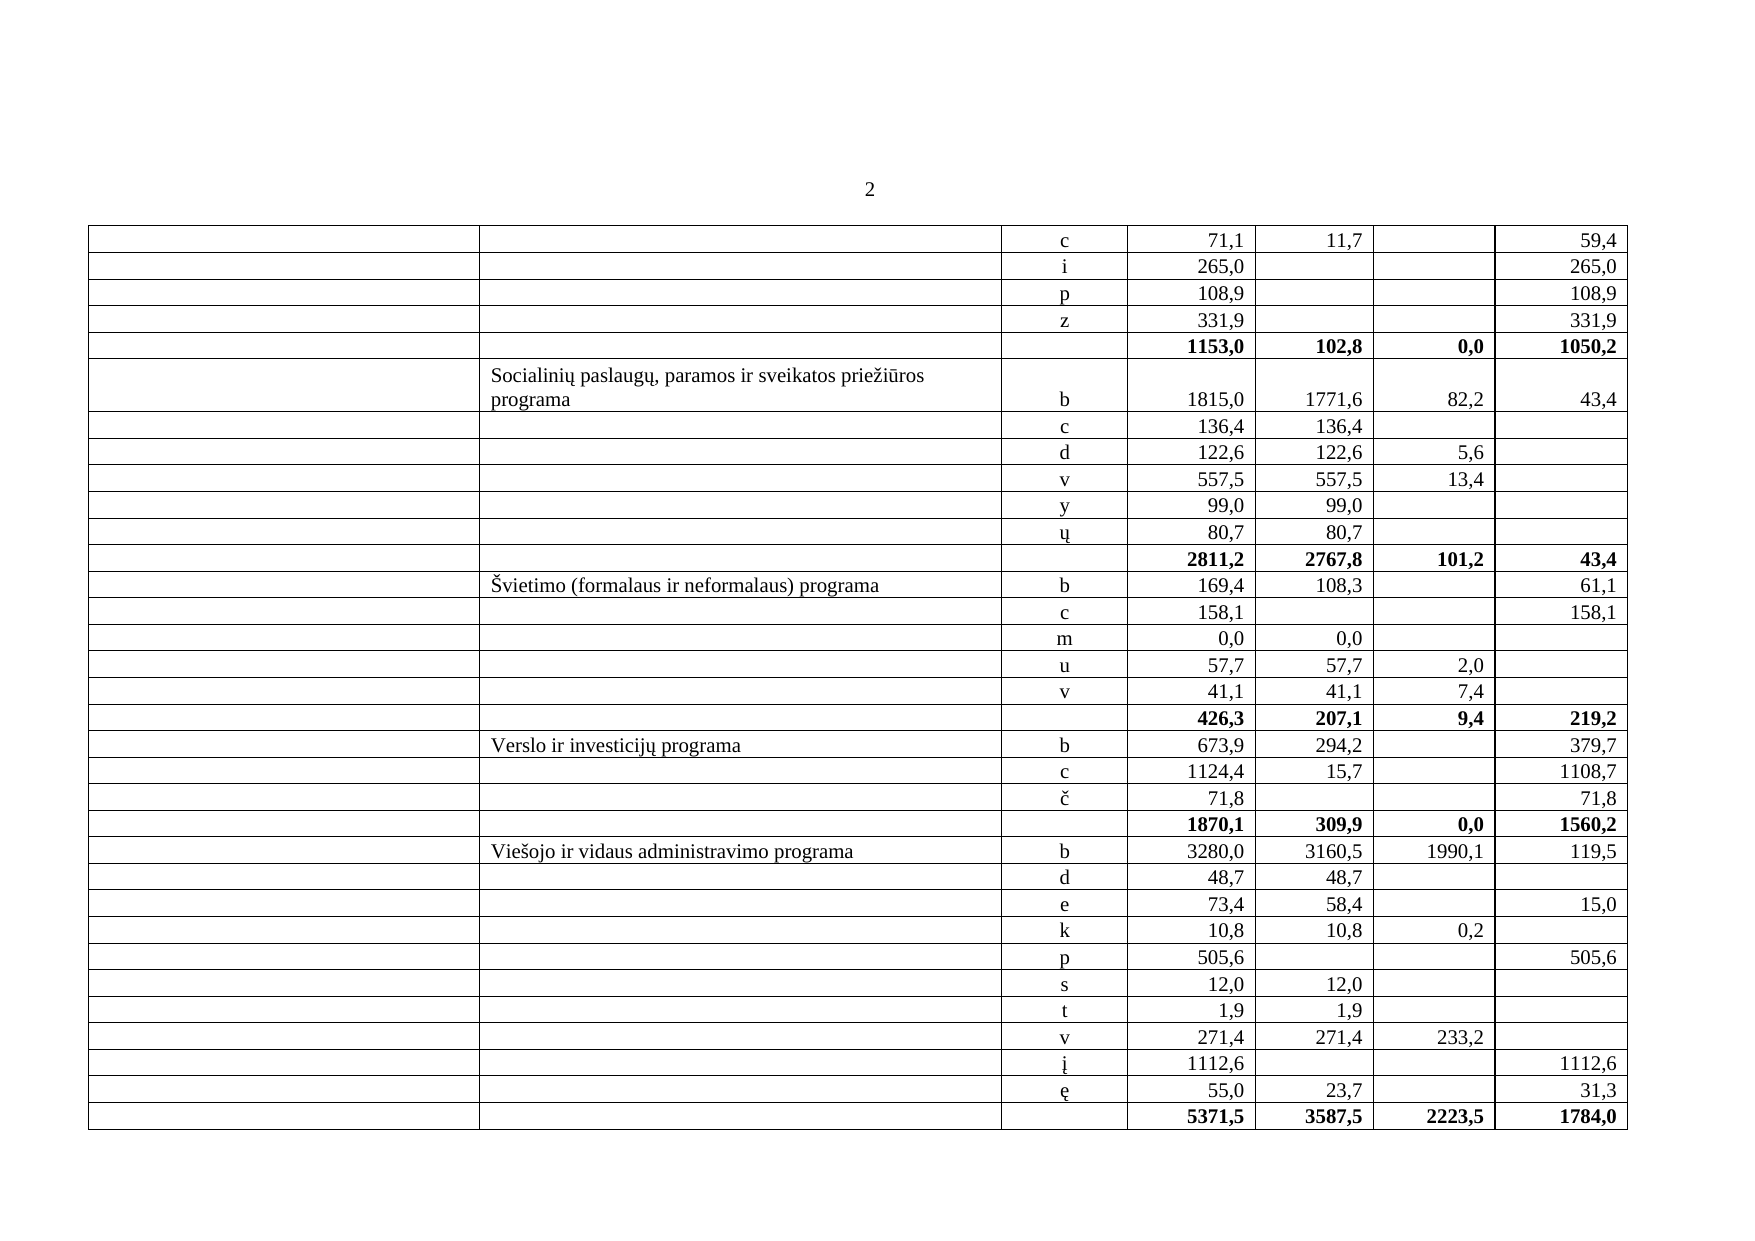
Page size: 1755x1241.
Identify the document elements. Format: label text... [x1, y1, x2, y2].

table_cell 57,7 [1128, 651, 1255, 677]
table_cell [89, 572, 479, 597]
table_cell [480, 811, 1001, 836]
table_cell į [1002, 1050, 1127, 1075]
table_cell [1256, 598, 1373, 624]
table_cell 58,4 [1256, 890, 1373, 916]
table_cell [1374, 598, 1494, 624]
table_cell 271,4 [1256, 1023, 1373, 1049]
table_cell [89, 837, 479, 863]
table_cell 11,7 [1256, 226, 1373, 252]
table_cell 557,5 [1128, 465, 1255, 491]
table_cell [89, 1023, 479, 1049]
table_cell 0,0 [1374, 333, 1494, 358]
table_cell p [1002, 280, 1127, 305]
table_cell 12,0 [1256, 970, 1373, 996]
table_cell [89, 678, 479, 703]
table_cell Verslo ir investicijų programa [480, 731, 1001, 757]
table_cell [1374, 519, 1494, 544]
table_cell [480, 465, 1001, 491]
table_cell 233,2 [1374, 1023, 1494, 1049]
table_cell i [1002, 253, 1127, 278]
table_cell 9,4 [1374, 705, 1494, 730]
table_cell [480, 545, 1001, 571]
table_cell 309,9 [1256, 811, 1373, 836]
table_cell 158,1 [1496, 598, 1627, 624]
table_cell [480, 758, 1001, 783]
table_cell y [1002, 492, 1127, 517]
table_cell 12,0 [1128, 970, 1255, 996]
table_cell [480, 705, 1001, 730]
table_cell [1374, 280, 1494, 305]
table_cell s [1002, 970, 1127, 996]
table_cell 43,4 [1496, 545, 1627, 571]
table_cell 331,9 [1496, 306, 1627, 332]
table_cell [480, 678, 1001, 703]
table_cell [480, 784, 1001, 810]
table_cell [89, 439, 479, 464]
table_cell [89, 811, 479, 836]
table_cell b [1002, 359, 1127, 411]
table_cell [480, 333, 1001, 358]
table_cell 15,0 [1496, 890, 1627, 916]
table_cell 13,4 [1374, 465, 1494, 491]
table_cell [89, 492, 479, 517]
table_cell [480, 944, 1001, 969]
table_cell 1,9 [1256, 997, 1373, 1022]
table_cell k [1002, 917, 1127, 942]
table_cell [1374, 1050, 1494, 1075]
table_cell b [1002, 731, 1127, 757]
table_cell [89, 412, 479, 438]
table_cell [1496, 492, 1627, 517]
table_cell [480, 598, 1001, 624]
table_cell [1256, 253, 1373, 278]
table_cell 1870,1 [1128, 811, 1255, 836]
table_cell [1374, 944, 1494, 969]
table_cell [89, 253, 479, 278]
table_cell [1002, 545, 1127, 571]
table_cell 1,9 [1128, 997, 1255, 1022]
table_cell 505,6 [1128, 944, 1255, 969]
table_cell [1374, 784, 1494, 810]
table_cell 31,3 [1496, 1076, 1627, 1102]
table_cell [1374, 572, 1494, 597]
table_cell [1256, 306, 1373, 332]
table_cell [1256, 784, 1373, 810]
table_cell 48,7 [1128, 864, 1255, 889]
table_cell u [1002, 651, 1127, 677]
table_cell [480, 1076, 1001, 1102]
table_cell 1153,0 [1128, 333, 1255, 358]
table_cell [1374, 253, 1494, 278]
table_cell 82,2 [1374, 359, 1494, 411]
table_cell [1496, 678, 1627, 703]
table_cell 102,8 [1256, 333, 1373, 358]
table_cell 265,0 [1128, 253, 1255, 278]
table_cell ę [1002, 1076, 1127, 1102]
table_cell 557,5 [1256, 465, 1373, 491]
table_cell 108,9 [1128, 280, 1255, 305]
table_cell 101,2 [1374, 545, 1494, 571]
table_cell [1256, 944, 1373, 969]
table_cell 7,4 [1374, 678, 1494, 703]
table_cell ų [1002, 519, 1127, 544]
table_cell [480, 1050, 1001, 1075]
table_cell [480, 864, 1001, 889]
table_cell [89, 519, 479, 544]
table_cell 2811,2 [1128, 545, 1255, 571]
table_cell c [1002, 412, 1127, 438]
table_cell 108,3 [1256, 572, 1373, 597]
table_cell 1112,6 [1128, 1050, 1255, 1075]
table_cell 122,6 [1128, 439, 1255, 464]
table_cell 3160,5 [1256, 837, 1373, 863]
table_cell 136,4 [1256, 412, 1373, 438]
table_cell 41,1 [1128, 678, 1255, 703]
table_cell 505,6 [1496, 944, 1627, 969]
table_cell [1374, 997, 1494, 1022]
table_cell 48,7 [1256, 864, 1373, 889]
table_cell [89, 784, 479, 810]
table_cell [480, 306, 1001, 332]
table_cell 1771,6 [1256, 359, 1373, 411]
table_cell [480, 970, 1001, 996]
table_cell 15,7 [1256, 758, 1373, 783]
table_cell v [1002, 465, 1127, 491]
table_cell [1496, 1023, 1627, 1049]
table_cell 136,4 [1128, 412, 1255, 438]
table_cell 331,9 [1128, 306, 1255, 332]
table_cell [480, 997, 1001, 1022]
table_cell 426,3 [1128, 705, 1255, 730]
table_cell [1374, 970, 1494, 996]
table_cell [480, 890, 1001, 916]
table_cell 71,8 [1128, 784, 1255, 810]
table_cell [1374, 625, 1494, 650]
table_cell 108,9 [1496, 280, 1627, 305]
table_cell [1374, 731, 1494, 757]
table_cell 0,2 [1374, 917, 1494, 942]
table_cell [89, 758, 479, 783]
table_cell v [1002, 678, 1127, 703]
table_cell 265,0 [1496, 253, 1627, 278]
table_cell [1002, 705, 1127, 730]
table_cell c [1002, 226, 1127, 252]
table_cell [89, 890, 479, 916]
table_cell 80,7 [1128, 519, 1255, 544]
table_cell 1815,0 [1128, 359, 1255, 411]
table_cell [89, 997, 479, 1022]
table_cell 0,0 [1128, 625, 1255, 650]
table_cell [1002, 1103, 1127, 1128]
table_cell 5371,5 [1128, 1103, 1255, 1128]
table_cell [1496, 917, 1627, 942]
table_cell Socialinių paslaugų, paramos ir sveikatos priežiūros programa [480, 359, 1001, 411]
table_cell 3280,0 [1128, 837, 1255, 863]
table_cell 10,8 [1256, 917, 1373, 942]
table_cell [89, 333, 479, 358]
table_cell 122,6 [1256, 439, 1373, 464]
table_cell 271,4 [1128, 1023, 1255, 1049]
table_cell [480, 439, 1001, 464]
table_cell [1496, 519, 1627, 544]
table_cell [89, 705, 479, 730]
table_cell 23,7 [1256, 1076, 1373, 1102]
table_cell [1496, 864, 1627, 889]
table_cell 99,0 [1256, 492, 1373, 517]
table_cell v [1002, 1023, 1127, 1049]
table_cell 1560,2 [1496, 811, 1627, 836]
table_cell [89, 625, 479, 650]
table_cell 169,4 [1128, 572, 1255, 597]
table_cell [1496, 439, 1627, 464]
table_cell [89, 731, 479, 757]
table_cell [480, 492, 1001, 517]
table_cell [1002, 811, 1127, 836]
table_cell Viešojo ir vidaus administravimo programa [480, 837, 1001, 863]
table_cell [480, 280, 1001, 305]
table_cell 61,1 [1496, 572, 1627, 597]
table_cell [89, 359, 479, 411]
table_cell 3587,5 [1256, 1103, 1373, 1128]
table_cell [89, 226, 479, 252]
table_cell [89, 545, 479, 571]
table_cell [480, 1023, 1001, 1049]
table_cell 73,4 [1128, 890, 1255, 916]
table_cell [480, 519, 1001, 544]
table_cell [89, 970, 479, 996]
table_cell č [1002, 784, 1127, 810]
table_cell [89, 944, 479, 969]
table_cell 158,1 [1128, 598, 1255, 624]
table_cell 10,8 [1128, 917, 1255, 942]
table_cell 80,7 [1256, 519, 1373, 544]
table_cell [1496, 465, 1627, 491]
table_cell 57,7 [1256, 651, 1373, 677]
table_cell [480, 651, 1001, 677]
table_cell [89, 465, 479, 491]
table_cell [1374, 492, 1494, 517]
table_cell 0,0 [1256, 625, 1373, 650]
table_cell 1784,0 [1496, 1103, 1627, 1128]
table_cell 0,0 [1374, 811, 1494, 836]
table_cell 99,0 [1128, 492, 1255, 517]
table_cell 2,0 [1374, 651, 1494, 677]
table_cell 55,0 [1128, 1076, 1255, 1102]
table_cell [89, 651, 479, 677]
table_cell [89, 280, 479, 305]
table_cell [1496, 625, 1627, 650]
table_cell p [1002, 944, 1127, 969]
table_cell 1112,6 [1496, 1050, 1627, 1075]
table_cell 43,4 [1496, 359, 1627, 411]
table_cell [1256, 280, 1373, 305]
table_cell [1374, 890, 1494, 916]
table_cell b [1002, 837, 1127, 863]
table_cell c [1002, 598, 1127, 624]
table_cell [1374, 306, 1494, 332]
table_cell 119,5 [1496, 837, 1627, 863]
table_cell 1990,1 [1374, 837, 1494, 863]
table_cell d [1002, 439, 1127, 464]
table_cell [89, 306, 479, 332]
table_cell m [1002, 625, 1127, 650]
table_cell [89, 864, 479, 889]
table_cell c [1002, 758, 1127, 783]
table_cell [89, 1050, 479, 1075]
table_cell d [1002, 864, 1127, 889]
table_cell [1374, 412, 1494, 438]
table_cell [89, 917, 479, 942]
table_cell [1374, 864, 1494, 889]
table_cell [480, 226, 1001, 252]
table_cell [1496, 997, 1627, 1022]
table_cell [1374, 1076, 1494, 1102]
table_cell e [1002, 890, 1127, 916]
table_cell 59,4 [1496, 226, 1627, 252]
table_cell 207,1 [1256, 705, 1373, 730]
table_cell 294,2 [1256, 731, 1373, 757]
table_cell 219,2 [1496, 705, 1627, 730]
table_cell [1002, 333, 1127, 358]
table_cell 1124,4 [1128, 758, 1255, 783]
table_cell 2223,5 [1374, 1103, 1494, 1128]
table_cell [1496, 651, 1627, 677]
table_cell [480, 917, 1001, 942]
table_cell t [1002, 997, 1127, 1022]
table_cell [1374, 758, 1494, 783]
table_cell 673,9 [1128, 731, 1255, 757]
table_cell z [1002, 306, 1127, 332]
table_cell 41,1 [1256, 678, 1373, 703]
table_cell [89, 1076, 479, 1102]
table_cell 2767,8 [1256, 545, 1373, 571]
table_cell 71,8 [1496, 784, 1627, 810]
table_cell b [1002, 572, 1127, 597]
table_cell [480, 253, 1001, 278]
table_cell Švietimo (formalaus ir neformalaus) programa [480, 572, 1001, 597]
table_cell 5,6 [1374, 439, 1494, 464]
table_cell [480, 412, 1001, 438]
table_cell 71,1 [1128, 226, 1255, 252]
table_cell [89, 598, 479, 624]
table_cell [480, 1103, 1001, 1128]
table_cell [1374, 226, 1494, 252]
table_cell [480, 625, 1001, 650]
table_cell [1496, 970, 1627, 996]
table_cell 1050,2 [1496, 333, 1627, 358]
table_cell [89, 1103, 479, 1128]
table_cell [1256, 1050, 1373, 1075]
table_cell [1496, 412, 1627, 438]
table_cell 1108,7 [1496, 758, 1627, 783]
table_cell 379,7 [1496, 731, 1627, 757]
